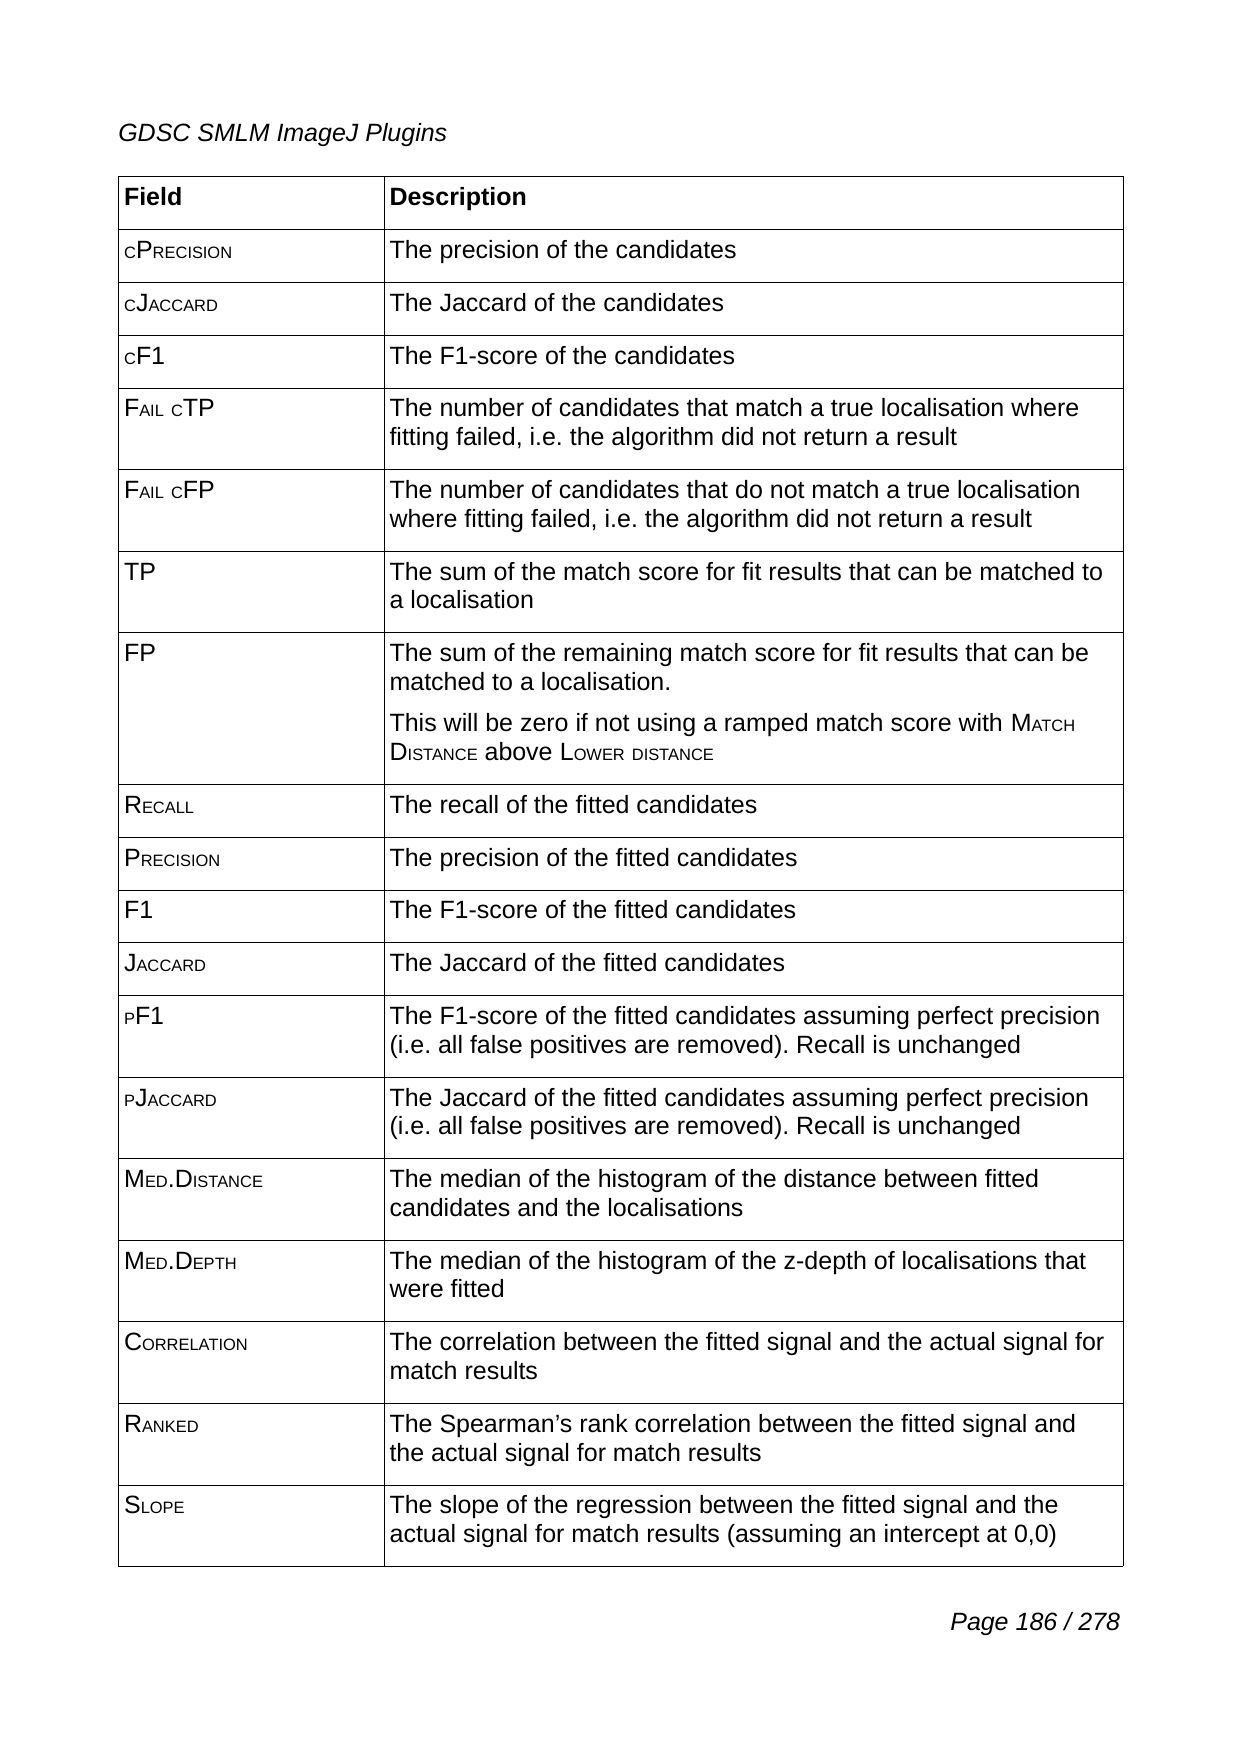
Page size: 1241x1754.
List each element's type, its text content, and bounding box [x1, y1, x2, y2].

table_cell The recall of the fitted candidates [385, 785, 1123, 837]
table_cell Ranked [119, 1404, 384, 1484]
table_cell TP [119, 552, 384, 632]
table_header Field [119, 177, 384, 229]
table_cell Fail cTP [119, 389, 384, 469]
table_cell The F1-score of the fitted candidates assuming perfect precision (i.e. all false positives are removed). Recall is unchanged [385, 996, 1123, 1077]
table_cell cPrecision [119, 230, 384, 282]
table_cell The precision of the fitted candidates [385, 838, 1123, 889]
table_cell The F1-score of the candidates [385, 336, 1123, 388]
table_cell The correlation between the fitted signal and the actual signal for match results [385, 1322, 1123, 1403]
table_cell FP [119, 633, 384, 784]
table_cell The Spearman’s rank correlation between the fitted signal and the actual signal for match results [385, 1404, 1123, 1484]
table_cell The sum of the match score for fit results that can be matched to a localisation [385, 552, 1123, 632]
table_cell Recall [119, 785, 384, 837]
table_cell Med.Distance [119, 1159, 384, 1240]
table_cell Fail cFP [119, 470, 384, 551]
table_cell The number of candidates that match a true localisation where fitting failed, i.e. the algorithm did not return a result [385, 389, 1123, 469]
table_cell The median of the histogram of the distance between fitted candidates and the localisations [385, 1159, 1123, 1240]
table_cell Med.Depth [119, 1241, 384, 1321]
table_cell The precision of the candidates [385, 230, 1123, 282]
table_cell The Jaccard of the fitted candidates [385, 943, 1123, 995]
table_cell Correlation [119, 1322, 384, 1403]
table_cell The Jaccard of the candidates [385, 283, 1123, 335]
table_cell The median of the histogram of the z-depth of localisations that were fitted [385, 1241, 1123, 1321]
table_cell The slope of the regression between the fitted signal and the actual signal for match results (assuming an intercept at 0,0) [385, 1486, 1123, 1566]
table_cell F1 [119, 891, 384, 942]
table_cell The sum of the remaining match score for fit results that can be matched to a localisation. This will be zero if not using a ramped match score with Match Distance above Lower distance [385, 633, 1123, 784]
table_cell The F1-score of the fitted candidates [385, 891, 1123, 942]
table_header Description [385, 177, 1123, 229]
table_cell The Jaccard of the fitted candidates assuming perfect precision (i.e. all false positives are removed). Recall is unchanged [385, 1078, 1123, 1158]
table_cell cJaccard [119, 283, 384, 335]
table_cell The number of candidates that do not match a true localisation where fitting failed, i.e. the algorithm did not return a result [385, 470, 1123, 551]
table_cell pF1 [119, 996, 384, 1077]
table_cell Slope [119, 1486, 384, 1566]
table_cell pJaccard [119, 1078, 384, 1158]
table_cell Jaccard [119, 943, 384, 995]
table_cell cF1 [119, 336, 384, 388]
table_cell Precision [119, 838, 384, 889]
